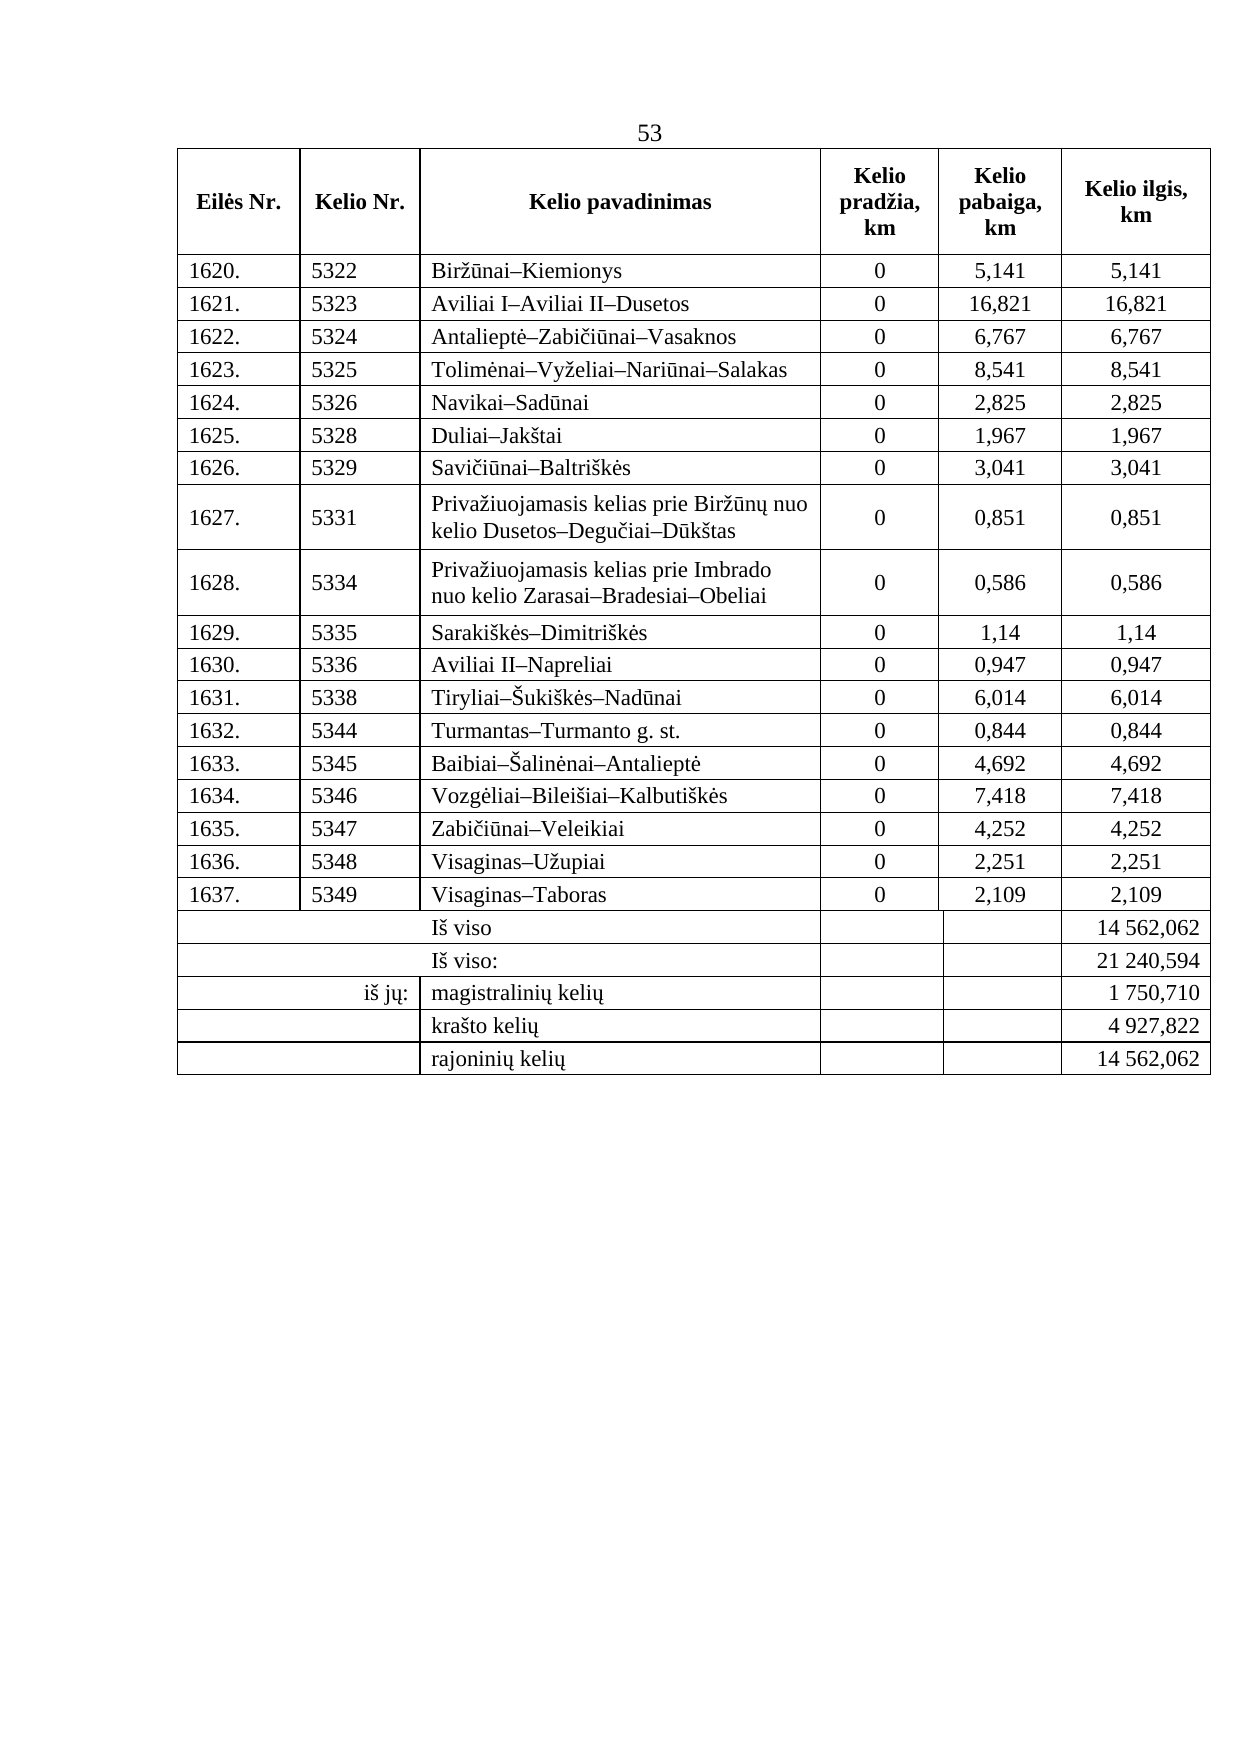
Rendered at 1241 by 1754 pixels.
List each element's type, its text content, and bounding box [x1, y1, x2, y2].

table_cell [944, 1010, 1061, 1041]
table_cell 14 562,062 [1062, 911, 1210, 943]
table_cell 1,14 [1062, 616, 1210, 648]
table_cell 5335 [301, 616, 419, 648]
table_cell 1637. [178, 878, 299, 910]
table_cell [178, 977, 300, 1008]
table_cell 0 [821, 321, 938, 352]
table_header Kelio ilgis, km [1062, 149, 1210, 254]
table_cell 5325 [301, 353, 419, 385]
table_cell [821, 977, 943, 1008]
table_cell 5347 [301, 813, 419, 844]
table_cell Tolimėnai–Vyželiai–Nariūnai–Salakas [421, 353, 820, 385]
table_cell Turmantas–Turmanto g. st. [421, 714, 820, 746]
table_cell [300, 1043, 419, 1074]
table_cell 5334 [301, 550, 419, 615]
table_cell 14 562,062 [1062, 1043, 1210, 1074]
table_cell 6,767 [1062, 321, 1210, 352]
table_cell 0 [821, 780, 938, 812]
table_cell [178, 1043, 300, 1074]
table_cell 1627. [178, 485, 299, 549]
table_cell 1630. [178, 649, 299, 680]
table_cell 6,767 [939, 321, 1061, 352]
table_cell 5348 [301, 846, 419, 877]
table_cell 0 [821, 452, 938, 483]
table_cell [821, 944, 943, 976]
table_cell magistralinių kelių [421, 977, 820, 1008]
table_cell Visaginas–Taboras [421, 878, 820, 910]
table_cell 5349 [301, 878, 419, 910]
table_cell [178, 1010, 300, 1041]
table_cell Sarakiškės–Dimitriškės [421, 616, 820, 648]
table_cell Vozgėliai–Bileišiai–Kalbutiškės [421, 780, 820, 812]
table_cell 0 [821, 813, 938, 844]
table_cell 3,041 [939, 452, 1061, 483]
table_cell Zabičiūnai–Veleikiai [421, 813, 820, 844]
table_cell 5322 [301, 255, 419, 287]
table_cell [300, 1010, 419, 1041]
table_cell 5328 [301, 419, 419, 451]
table_cell [944, 944, 1061, 976]
table_cell Tiryliai–Šukiškės–Nadūnai [421, 681, 820, 713]
table_header Eilės Nr. [178, 149, 299, 254]
table_header Kelio pabaiga, km [939, 149, 1061, 254]
table_cell [944, 1043, 1061, 1074]
table_cell [178, 911, 300, 943]
table_cell 5344 [301, 714, 419, 746]
table_cell 1624. [178, 386, 299, 418]
table_cell 0 [821, 616, 938, 648]
table_cell 0,947 [1062, 649, 1210, 680]
table_cell 3,041 [1062, 452, 1210, 483]
table_cell 0 [821, 353, 938, 385]
table_cell 1,967 [939, 419, 1061, 451]
table_cell 0,844 [939, 714, 1061, 746]
table_cell 0 [821, 255, 938, 287]
table_cell 0 [821, 288, 938, 319]
table_cell 2,109 [939, 878, 1061, 910]
table_cell 1633. [178, 747, 299, 779]
table_cell 1622. [178, 321, 299, 352]
table_cell 8,541 [1062, 353, 1210, 385]
table_cell 0 [821, 878, 938, 910]
table_cell Antalieptė–Zabičiūnai–Vasaknos [421, 321, 820, 352]
table_cell 0 [821, 550, 938, 615]
table_cell 1625. [178, 419, 299, 451]
table_cell 0 [821, 846, 938, 877]
table_cell 8,541 [939, 353, 1061, 385]
table_cell 1631. [178, 681, 299, 713]
table_cell 5331 [301, 485, 419, 549]
table_cell 0,947 [939, 649, 1061, 680]
table_cell 5338 [301, 681, 419, 713]
table_cell 0,586 [939, 550, 1061, 615]
table_cell 6,014 [1062, 681, 1210, 713]
table_cell 4 927,822 [1062, 1010, 1210, 1041]
table_cell Biržūnai–Kiemionys [421, 255, 820, 287]
table_cell 1623. [178, 353, 299, 385]
table_cell 1632. [178, 714, 299, 746]
table_cell 5346 [301, 780, 419, 812]
table_cell 1629. [178, 616, 299, 648]
table_cell [178, 944, 300, 976]
table_cell 4,692 [1062, 747, 1210, 779]
table_cell 16,821 [939, 288, 1061, 319]
table_cell [300, 944, 420, 976]
table_cell [821, 1043, 943, 1074]
table_cell 1,967 [1062, 419, 1210, 451]
table_cell 1620. [178, 255, 299, 287]
table_cell krašto kelių [421, 1010, 820, 1041]
table_cell Iš viso: [420, 944, 820, 976]
table_cell 2,825 [939, 386, 1061, 418]
table_cell 2,109 [1062, 878, 1210, 910]
table_cell 1636. [178, 846, 299, 877]
table_cell 0 [821, 419, 938, 451]
table_header Kelio pavadinimas [421, 149, 820, 254]
table_cell 1,14 [939, 616, 1061, 648]
table_cell rajoninių kelių [421, 1043, 820, 1074]
table_cell 1 750,710 [1062, 977, 1210, 1008]
table_cell Aviliai I–Aviliai II–Dusetos [421, 288, 820, 319]
table_cell 7,418 [1062, 780, 1210, 812]
table_cell 5324 [301, 321, 419, 352]
table_cell [821, 1010, 943, 1041]
table_cell 5326 [301, 386, 419, 418]
table_cell 4,252 [1062, 813, 1210, 844]
table_cell [821, 911, 943, 943]
table_cell 0 [821, 681, 938, 713]
table_cell 0 [821, 714, 938, 746]
table_cell Privažiuojamasis kelias prie Imbrado nuo kelio Zarasai–Bradesiai–Obeliai [421, 550, 820, 615]
table_cell 2,825 [1062, 386, 1210, 418]
table_cell 7,418 [939, 780, 1061, 812]
table_cell 1635. [178, 813, 299, 844]
table_cell 5329 [301, 452, 419, 483]
table_cell Baibiai–Šalinėnai–Antalieptė [421, 747, 820, 779]
table_cell 16,821 [1062, 288, 1210, 319]
table_cell 0 [821, 747, 938, 779]
table_header Kelio pradžia, km [821, 149, 938, 254]
table_header Kelio Nr. [301, 149, 419, 254]
table_cell 1621. [178, 288, 299, 319]
table_cell [300, 911, 420, 943]
table_cell [944, 911, 1061, 943]
table_cell 4,692 [939, 747, 1061, 779]
table_cell Duliai–Jakštai [421, 419, 820, 451]
table_cell 6,014 [939, 681, 1061, 713]
table_cell Privažiuojamasis kelias prie Biržūnų nuo kelio Dusetos–Degučiai–Dūkštas [421, 485, 820, 549]
table_cell [944, 977, 1061, 1008]
table_cell Visaginas–Užupiai [421, 846, 820, 877]
table_cell Savičiūnai–Baltriškės [421, 452, 820, 483]
table_cell 1634. [178, 780, 299, 812]
table_cell 5345 [301, 747, 419, 779]
table_cell iš jų: [300, 977, 419, 1008]
table_cell Iš viso [420, 911, 820, 943]
table_cell 0,851 [1062, 485, 1210, 549]
table_cell 5,141 [1062, 255, 1210, 287]
table_cell 0,586 [1062, 550, 1210, 615]
table_cell Navikai–Sadūnai [421, 386, 820, 418]
table_cell 5336 [301, 649, 419, 680]
table_cell Aviliai II–Napreliai [421, 649, 820, 680]
table_cell 2,251 [939, 846, 1061, 877]
table_cell 5323 [301, 288, 419, 319]
table_cell 0 [821, 485, 938, 549]
table_cell 0 [821, 649, 938, 680]
table_cell 1626. [178, 452, 299, 483]
table_cell 0 [821, 386, 938, 418]
table_cell 0,851 [939, 485, 1061, 549]
table_cell 0,844 [1062, 714, 1210, 746]
table_cell 2,251 [1062, 846, 1210, 877]
table_cell 4,252 [939, 813, 1061, 844]
table_cell 21 240,594 [1062, 944, 1210, 976]
table_cell 5,141 [939, 255, 1061, 287]
table_cell 1628. [178, 550, 299, 615]
